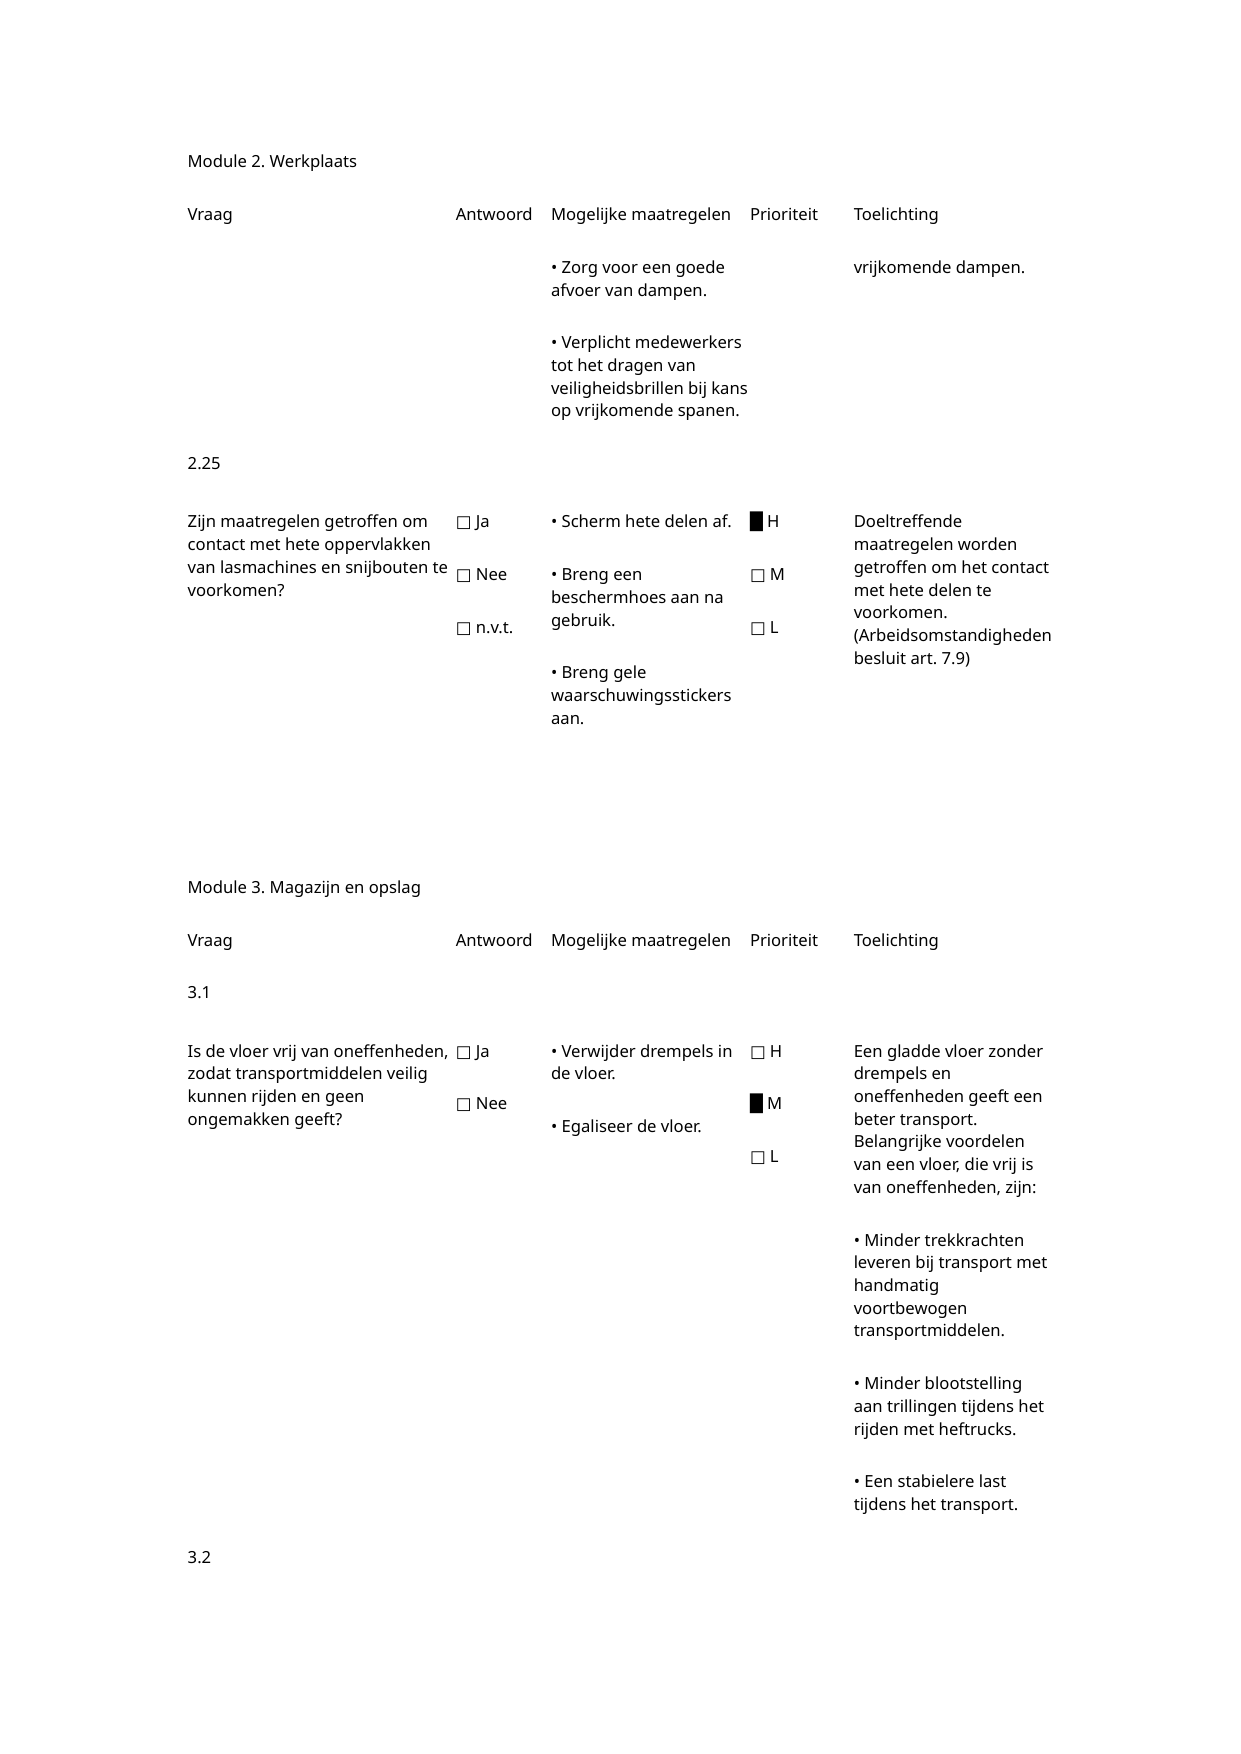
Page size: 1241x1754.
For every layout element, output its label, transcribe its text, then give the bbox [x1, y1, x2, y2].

table_cell Vraag [188, 928, 456, 981]
table_header Module 3. Magazijn en opslag [188, 875, 1053, 928]
table_cell [456, 981, 551, 1039]
table_cell □ Ja □ Nee [456, 1039, 551, 1545]
table_cell Vraag [188, 203, 456, 255]
table_cell Prioriteit [750, 928, 853, 981]
table_cell • Scherm hete delen af. • Breng een beschermhoes aan na gebruik. • Breng gele waarschuwingsstickers aan. [551, 510, 750, 759]
table_cell [750, 1545, 853, 1604]
table_cell [854, 1545, 1053, 1604]
table_cell Prioriteit [750, 203, 853, 255]
table_cell 3.1 [188, 981, 456, 1039]
table_header Module 2. Werkplaats [188, 150, 1053, 203]
table_cell vrijkomende dampen. [854, 255, 1053, 452]
table_cell Antwoord [456, 203, 551, 255]
table_cell • Zorg voor een goede afvoer van dampen. • Verplicht medewerkers tot het dragen van veiligheidsbrillen bij kans op vrijkomende spanen. [551, 255, 750, 452]
table_cell [456, 255, 551, 452]
table_cell Toelichting [854, 203, 1053, 255]
table_cell [854, 452, 1053, 510]
table_cell Mogelijke maatregelen [551, 928, 750, 981]
table_cell 3.2 [188, 1545, 456, 1604]
table_cell [750, 255, 853, 452]
table_cell 2.25 [188, 452, 456, 510]
table_cell • Verwijder drempels in de vloer. • Egaliseer de vloer. [551, 1039, 750, 1545]
table_cell Toelichting [854, 928, 1053, 981]
table_cell █ H □ M □ L [750, 510, 853, 759]
table_cell □ Ja □ Nee □ n.v.t. [456, 510, 551, 759]
table_cell Is de vloer vrij van oneffenheden, zodat transportmiddelen veilig kunnen rijden en geen ongemakken geeft? [188, 1039, 456, 1545]
table_cell Doeltreffende maatregelen worden getroffen om het contact met hete delen te voorkomen. (Arbeidsomstandighedenbesluit art. 7.9) [854, 510, 1053, 759]
table_cell [551, 452, 750, 510]
table_cell [854, 981, 1053, 1039]
table_cell [456, 452, 551, 510]
table_cell □ H █ M □ L [750, 1039, 853, 1545]
table_cell [188, 255, 456, 452]
table_cell [750, 452, 853, 510]
table_cell Mogelijke maatregelen [551, 203, 750, 255]
table_cell Antwoord [456, 928, 551, 981]
table_cell [551, 981, 750, 1039]
table_cell Een gladde vloer zonder drempels en oneffenheden geeft een beter transport. Belangrijke voordelen van een vloer, die vrij is van oneffenheden, zijn: • Minder trekkrachten leveren bij transport met handmatig voortbewogen transportmiddelen. • Minder blootstelling aan trillingen tijdens het rijden met heftrucks. • Een stabielere last tijdens het transport. [854, 1039, 1053, 1545]
table_cell [456, 1545, 551, 1604]
table_cell [551, 1545, 750, 1604]
table_cell Zijn maatregelen getroffen om contact met hete oppervlakken van lasmachines en snijbouten te voorkomen? [188, 510, 456, 759]
table_cell [750, 981, 853, 1039]
